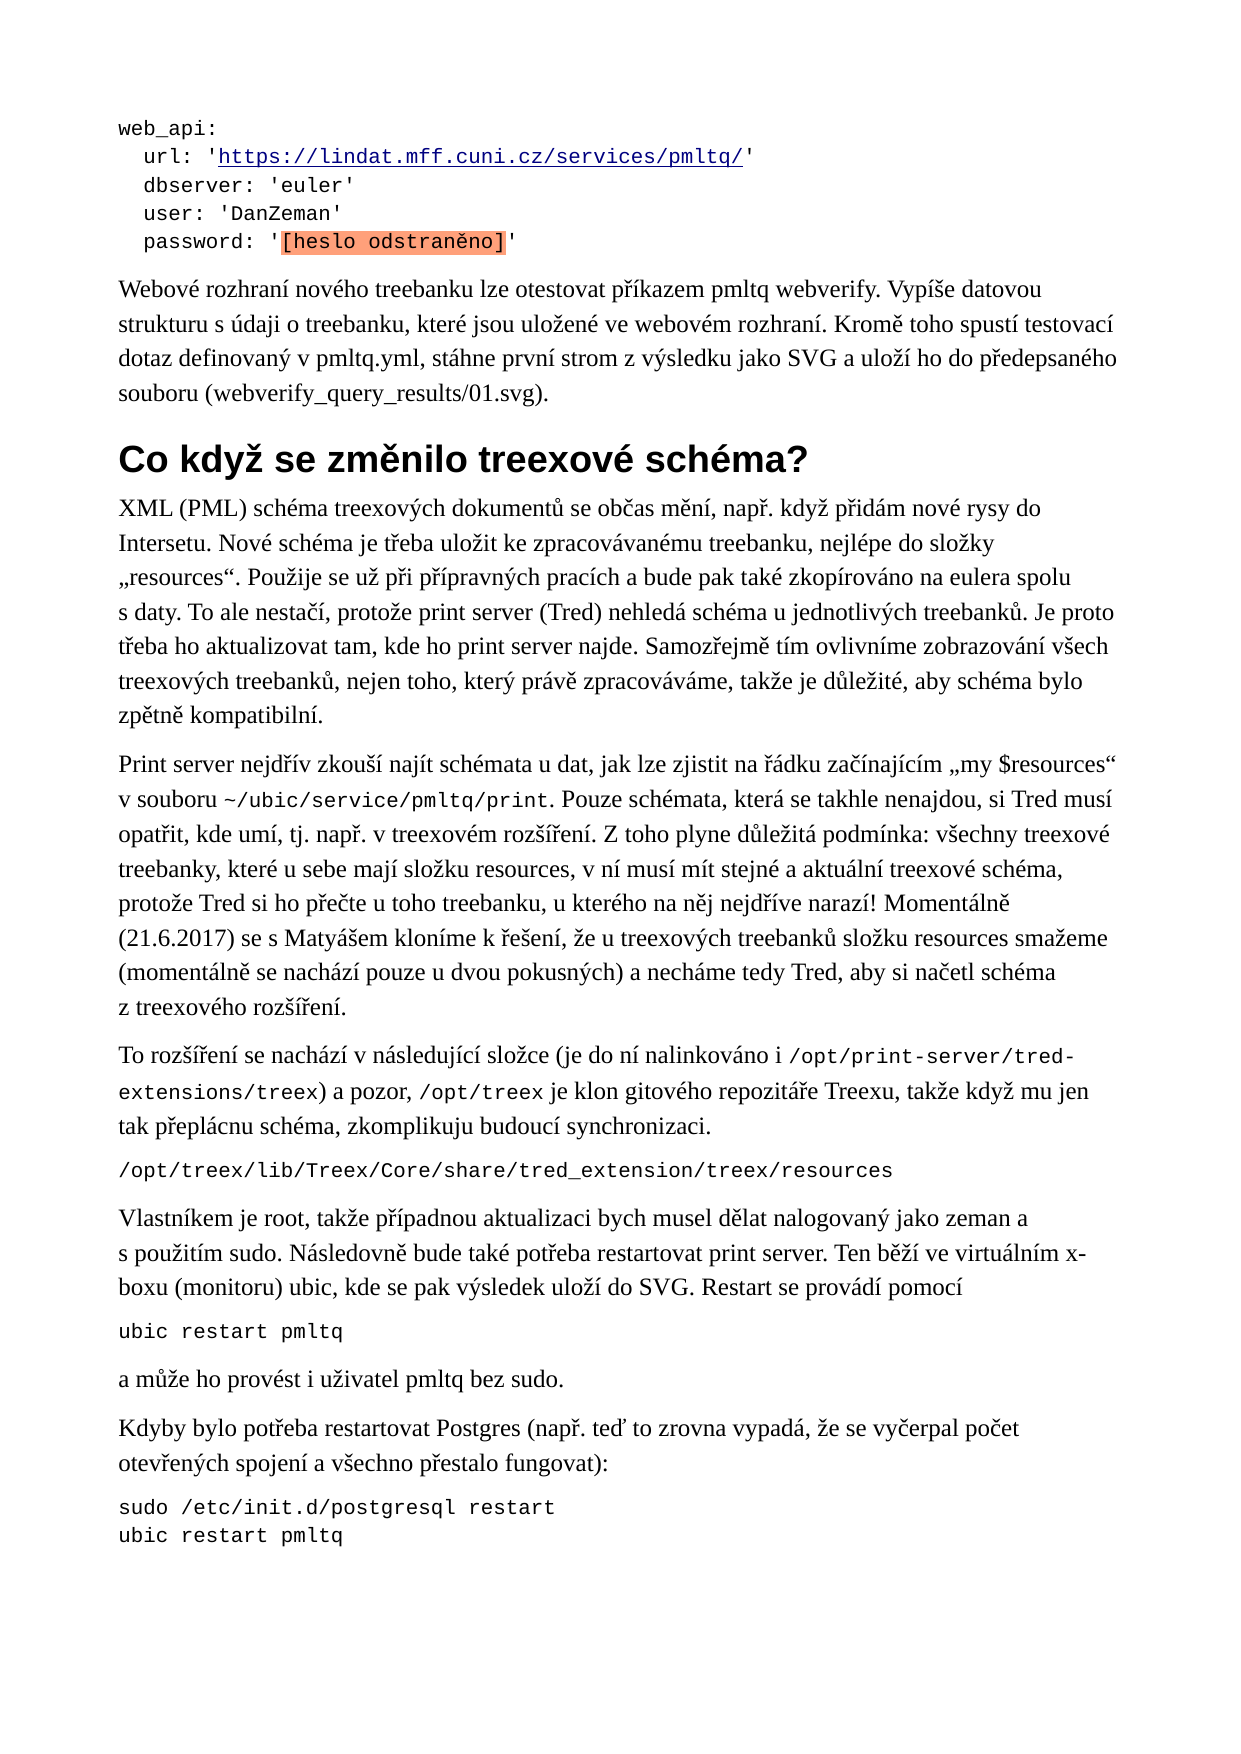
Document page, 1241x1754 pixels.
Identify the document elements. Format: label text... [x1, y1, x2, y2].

subtitle Co když se změnilo treexové schéma? [118, 437, 1122, 481]
text web_api: url: 'https://lindat.mff.cuni.cz/services/pmltq/' dbserver: 'euler' user: 'DanZeman' password: '[heslo odstraněno]' [118, 118, 1122, 255]
text /opt/treex/lib/Treex/Core/share/tred_extension/treex/resources [118, 1160, 1122, 1184]
text Vlastníkem je root, takže případnou aktualizaci bych musel dělat nalogovaný jako zeman a s použitím sudo. Následovně bude také potřeba restartovat print server. Ten běží ve virtuálním x-boxu (monitoru) ubic, kde se pak výsledek uloží do SVG. Restart se provádí pomocí [118, 1203, 1122, 1301]
text Kdyby bylo potřeba restartovat Postgres (např. teď to zrovna vypadá, že se vyčerpal počet otevřených spojení a všechno přestalo fungovat): [118, 1413, 1122, 1476]
text Webové rozhraní nového treebanku lze otestovat příkazem pmltq webverify. Vypíše datovou strukturu s údaji o treebanku, které jsou uložené ve webovém rozhraní. Kromě toho spustí testovací dotaz definovaný v pmltq.yml, stáhne první strom z výsledku jako SVG a uloží ho do předepsaného souboru (webverify_query_results/01.svg). [118, 274, 1122, 407]
text XML (PML) schéma treexových dokumentů se občas mění, např. když přidám nové rysy do Intersetu. Nové schéma je třeba uložit ke zpracovávanému treebanku, nejlépe do složky „resources“. Použije se už při přípravných pracích a bude pak také zkopírováno na eulera spolu s daty. To ale nestačí, protože print server (Tred) nehledá schéma u jednotlivých treebanků. Je proto třeba ho aktualizovat tam, kde ho print server najde. Samozřejmě tím ovlivníme zobrazování všech treexových treebanků, nejen toho, který právě zpracováváme, takže je důležité, aby schéma bylo zpětně kompatibilní. [118, 493, 1122, 729]
text ubic restart pmltq [118, 1321, 1122, 1345]
text sudo /etc/init.d/postgresql restart ubic restart pmltq [118, 1497, 1122, 1549]
text a může ho provést i uživatel pmltq bez sudo. [118, 1364, 1122, 1393]
text Print server nejdřív zkouší najít schémata u dat, jak lze zjistit na řádku začínajícím „my $resources“ v souboru ~/ubic/service/pmltq/print. Pouze schémata, která se takhle nenajdou, si Tred musí opatřit, kde umí, tj. např. v treexovém rozšíření. Z toho plyne důležitá podmínka: všechny treexové treebanky, které u sebe mají složku resources, v ní musí mít stejné a aktuální treexové schéma, protože Tred si ho přečte u toho treebanku, u kterého na něj nejdříve narazí! Momentálně (21.6.2017) se s Matyášem kloníme k řešení, že u treexových treebanků složku resources smažeme (momentálně se nachází pouze u dvou pokusných) a necháme tedy Tred, aby si načetl schéma z treexového rozšíření. [118, 749, 1122, 1020]
text To rozšíření se nachází v následující složce (je do ní nalinkováno i /opt/print-server/tred-extensions/treex) a pozor, /opt/treex je klon gitového repozitáře Treexu, takže když mu jen tak přeplácnu schéma, zkomplikuju budoucí synchronizaci. [118, 1041, 1122, 1140]
